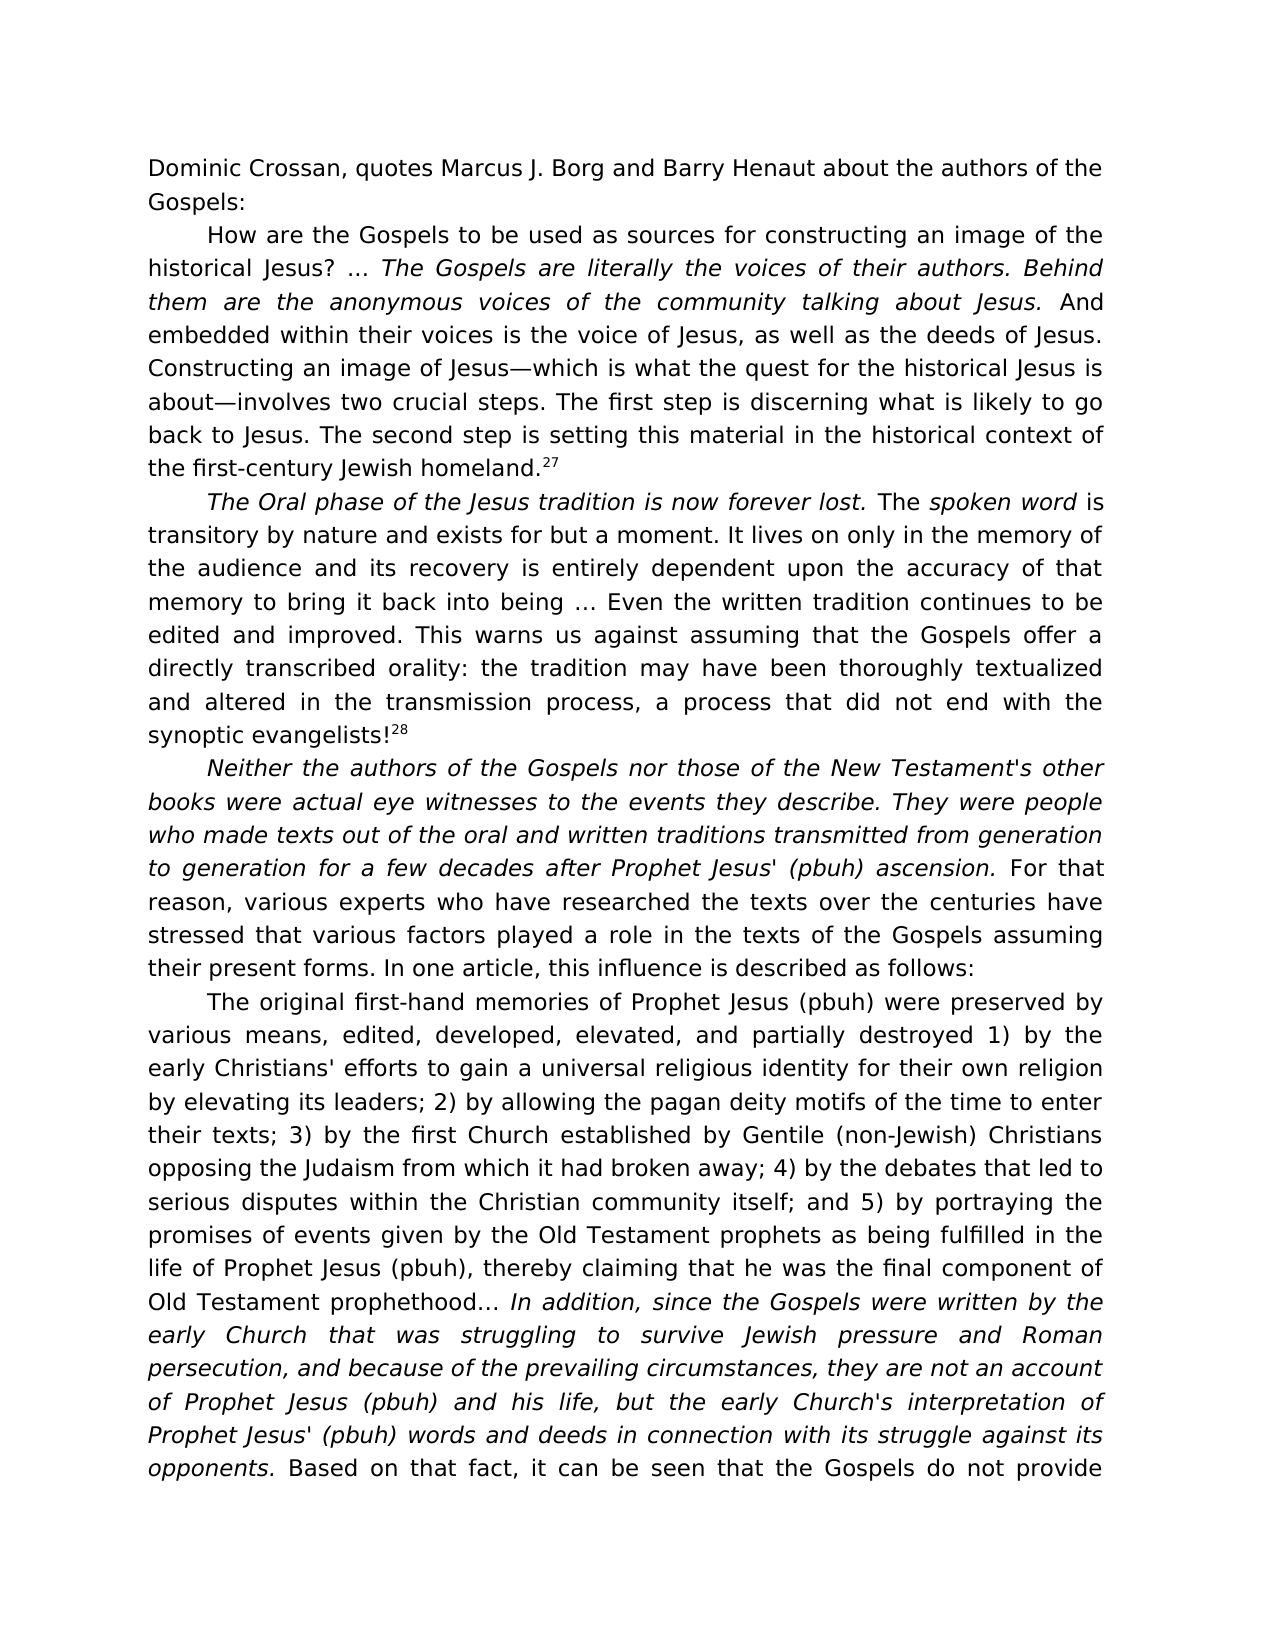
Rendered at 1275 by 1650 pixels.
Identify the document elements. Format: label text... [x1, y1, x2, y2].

text The original first-hand memories of Prophet Jesus (pbuh) were preserved by various means, edited, developed, elevated, and partially destroyed 1) by the early Christians' efforts to gain a universal religious identity for their own religion by elevating its leaders; 2) by allowing the pagan deity motifs of the time to enter their texts; 3) by the first Church established by Gentile (non-Jewish) Christians opposing the Judaism from which it had broken away; 4) by the debates that led to serious disputes within the Christian community itself; and 5) by portraying the promises of events given by the Old Testament prophets as being fulfilled in the life of Prophet Jesus (pbuh), thereby claiming that he was the final component of Old Testament prophethood… In addition, since the Gospels were written by the early Church that was struggling to survive Jewish pressure and Roman persecution, and because of the prevailing circumstances, they are not an account of Prophet Jesus (pbuh) and his life, but the early Church's interpretation of Prophet Jesus' (pbuh) words and deeds in connection with its struggle against its opponents. Based on that fact, it can be seen that the Gospels do not provide [148, 983, 1104, 1483]
text How are the Gospels to be used as sources for constructing an image of the historical Jesus? ... The Gospels are literally the voices of their authors. Behind them are the anonymous voices of the community talking about Jesus. And embedded within their voices is the voice of Jesus, as well as the deeds of Jesus. Constructing an image of Jesus—which is what the quest for the historical Jesus is about—involves two crucial steps. The first step is discerning what is likely to go back to Jesus. The second step is setting this material in the historical context of the first-century Jewish homeland.27 [148, 217, 1104, 483]
text Neither the authors of the Gospels nor those of the New Testament's other books were actual eye witnesses to the events they describe. They were people who made texts out of the oral and written traditions transmitted from generation to generation for a few decades after Prophet Jesus' (pbuh) ascension. For that reason, various experts who have researched the texts over the centuries have stressed that various factors played a role in the texts of the Gospels assuming their present forms. In one article, this influence is described as follows: [148, 750, 1104, 983]
text The Oral phase of the Jesus tradition is now forever lost. The spoken word is transitory by nature and exists for but a moment. It lives on only in the memory of the audience and its recovery is entirely dependent upon the accuracy of that memory to bring it back into being … Even the written tradition continues to be edited and improved. This warns us against assuming that the Gospels offer a directly transcribed orality: the tradition may have been thoroughly textualized and altered in the transmission process, a process that did not end with the synoptic evangelists!28 [148, 483, 1104, 750]
text Dominic Crossan, quotes Marcus J. Borg and Barry Henaut about the authors of the Gospels: [148, 150, 1104, 217]
